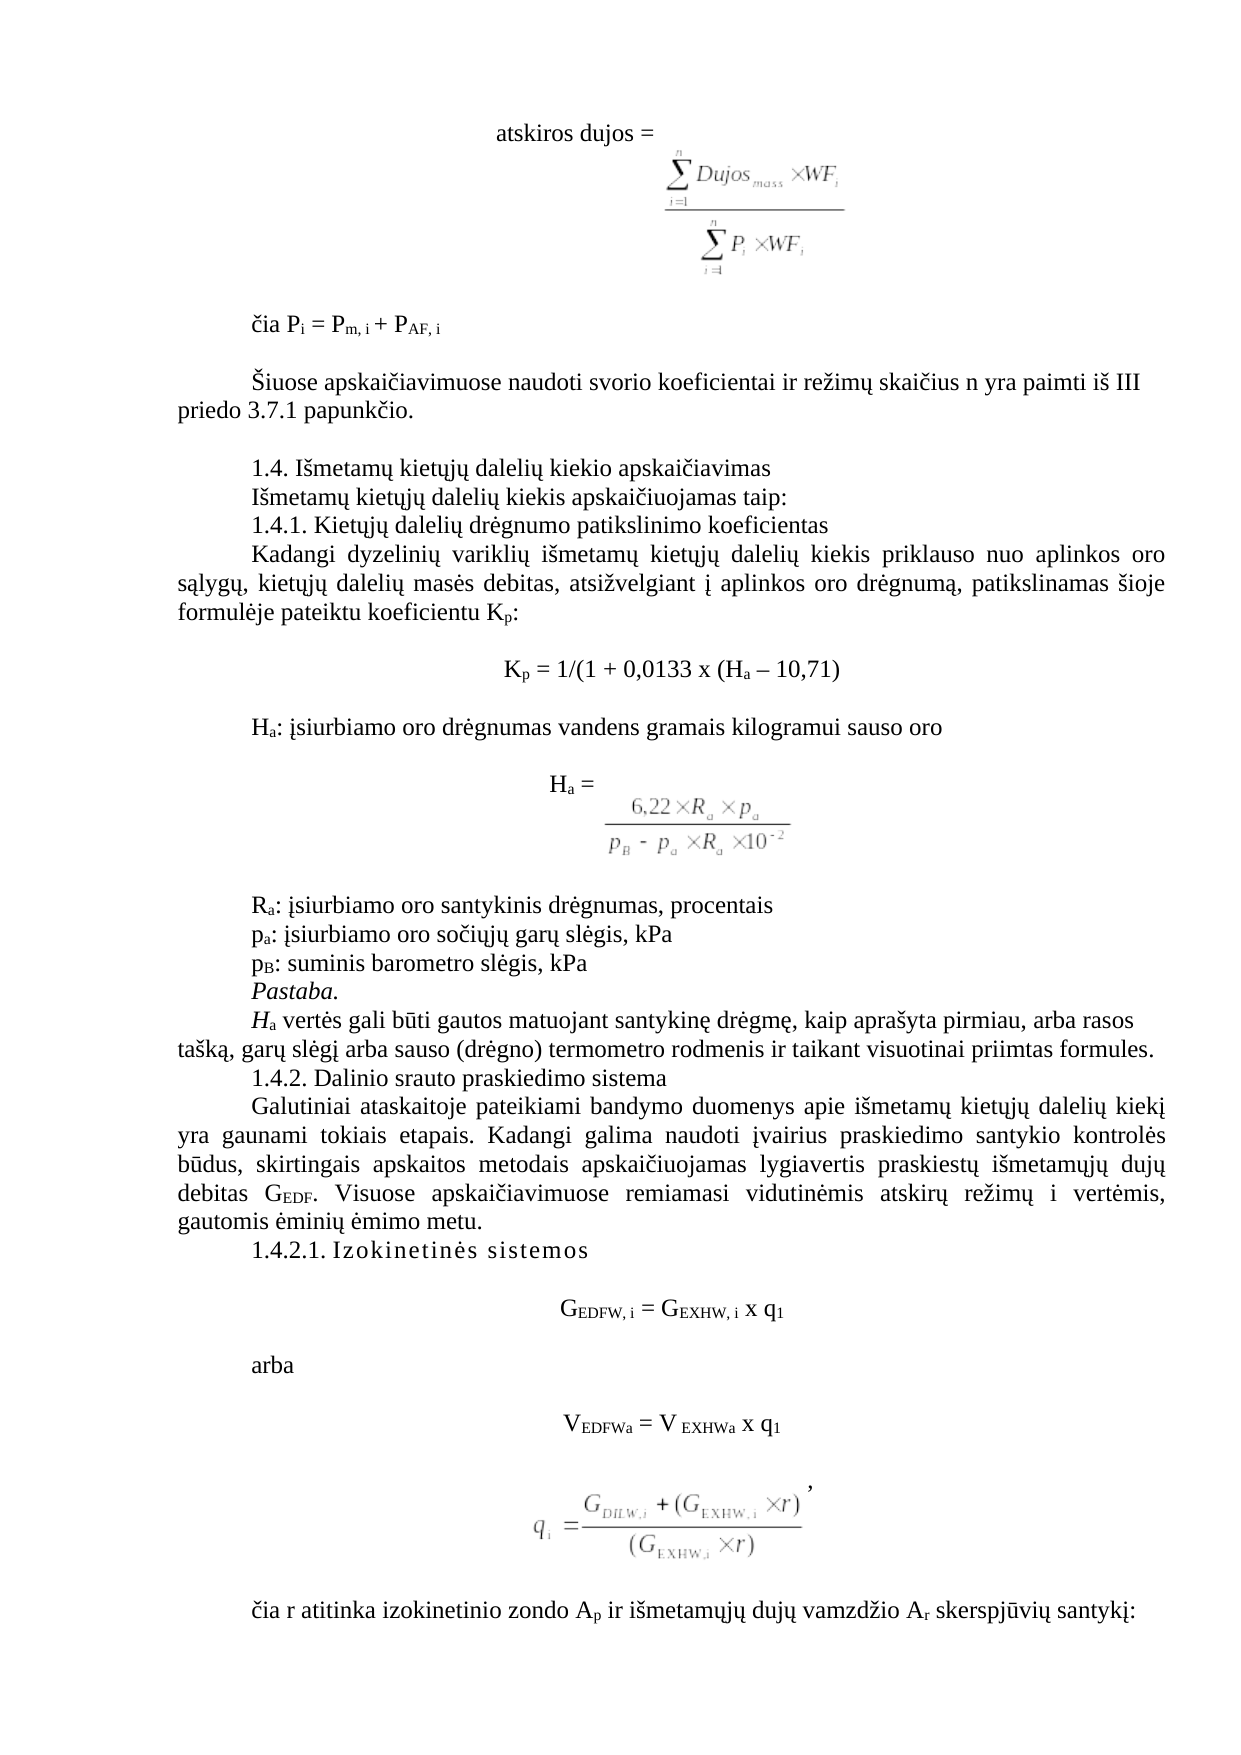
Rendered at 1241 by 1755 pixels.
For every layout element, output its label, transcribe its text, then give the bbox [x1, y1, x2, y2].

text arba [177, 1350, 1166, 1379]
text Kp = 1/(1 + 0,0133 x (Ha – 10,71) [177, 654, 1166, 683]
text pB: suminis barometro slėgis, kPa [177, 948, 1166, 976]
text atskiros dujos = [177, 118, 1166, 281]
text VEDFWa = V EXHWa x q1 [177, 1408, 1166, 1436]
text , [177, 1465, 1166, 1567]
text Ha vertės gali būti gautos matuojant santykinę drėgmę, kaip aprašyta pirmiau, arba rasos tašką, garų slėgį arba sauso (drėgno) termometro rodmenis ir taikant visuotinai priimtas formules. [177, 1005, 1166, 1063]
text Galutiniai ataskaitoje pateikiami bandymo duomenys apie išmetamų kietųjų dalelių kiekį yra gaunami tokiais etapais. Kadangi galima naudoti įvairius praskiedimo santykio kontrolės būdus, skirtingais apskaitos metodais apskaičiuojamas lygiavertis praskiestų išmetamųjų dujų debitas GEDF. Visuose apskaičiavimuose remiamasi vidutinėmis atskirų režimų i vertėmis, gautomis ėminių ėmimo metu. [177, 1091, 1166, 1235]
text Šiuose apskaičiavimuose naudoti svorio koeficientai ir režimų skaičius n yra paimti iš III priedo 3.7.1 papunkčio. [177, 367, 1166, 424]
text 1.4.1. Kietųjų dalelių drėgnumo patikslinimo koeficientas [177, 511, 1166, 539]
text 1.4.2. Dalinio srauto praskiedimo sistema [177, 1063, 1166, 1091]
text pa: įsiurbiamo oro sočiųjų garų slėgis, kPa [177, 919, 1166, 948]
text čia r atitinka izokinetinio zondo Ap ir išmetamųjų dujų vamzdžio Ar skerspjūvių santykį: [177, 1595, 1166, 1624]
text Ra: įsiurbiamo oro santykinis drėgnumas, procentais [177, 890, 1166, 919]
text Pastaba. [177, 976, 1166, 1005]
text čia Pi = Pm, i + PAF, i [177, 309, 1166, 338]
text 1.4.2.1. Izokinetinės sistemos [177, 1235, 1166, 1264]
text GEDFW, i = GEXHW, i x q1 [177, 1293, 1166, 1321]
text Išmetamų kietųjų dalelių kiekis apskaičiuojamas taip: [177, 482, 1166, 511]
text 1.4. Išmetamų kietųjų dalelių kiekio apskaičiavimas [177, 453, 1166, 482]
text Ha = [177, 769, 1166, 861]
text Kadangi dyzelinių variklių išmetamų kietųjų dalelių kiekis priklauso nuo aplinkos oro sąlygų, kietųjų dalelių masės debitas, atsižvelgiant į aplinkos oro drėgnumą, patikslinamas šioje formulėje pateiktu koeficientu Kp: [177, 539, 1166, 626]
text Ha: įsiurbiamo oro drėgnumas vandens gramais kilogramui sauso oro [177, 712, 1166, 741]
